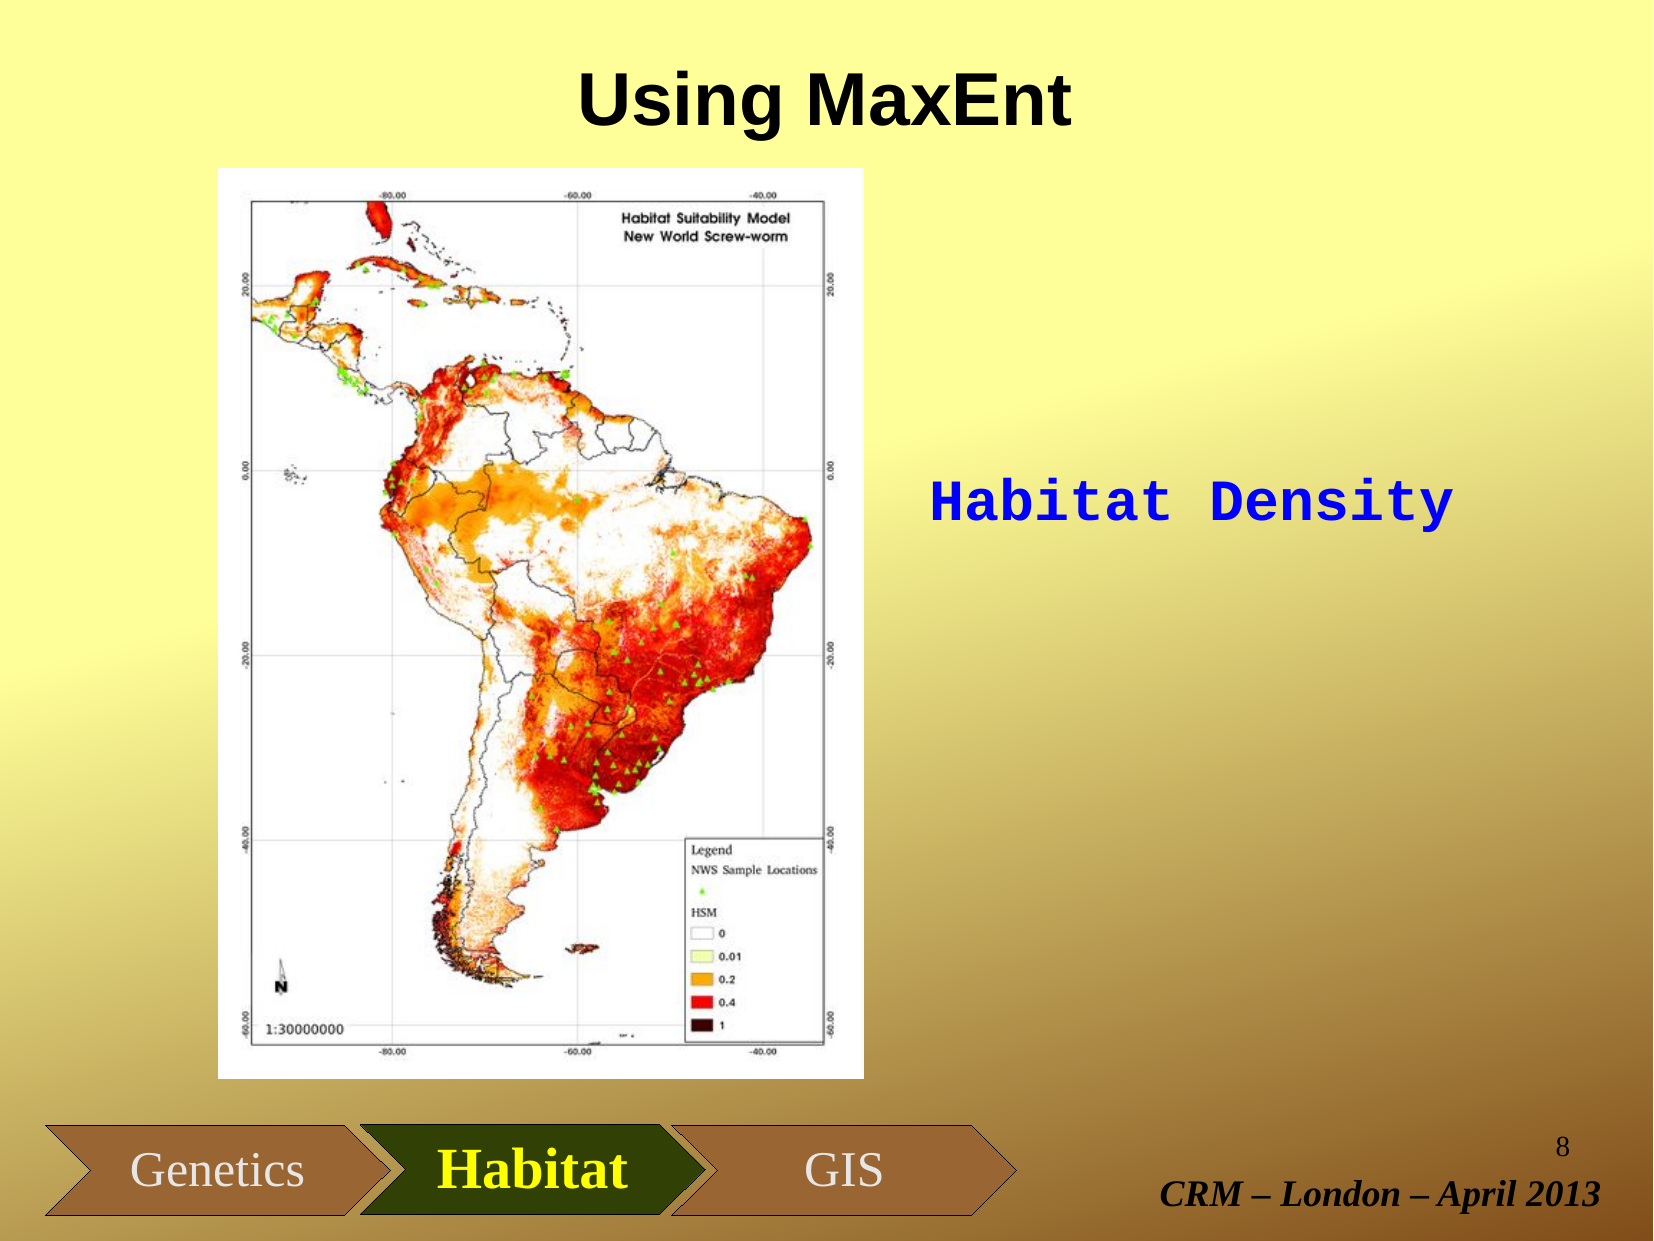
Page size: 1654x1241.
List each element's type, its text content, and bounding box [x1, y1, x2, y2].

text_box Habitat Density [915, 465, 1470, 546]
title Using MaxEnt [60, 49, 1591, 151]
picture [218, 168, 864, 1079]
